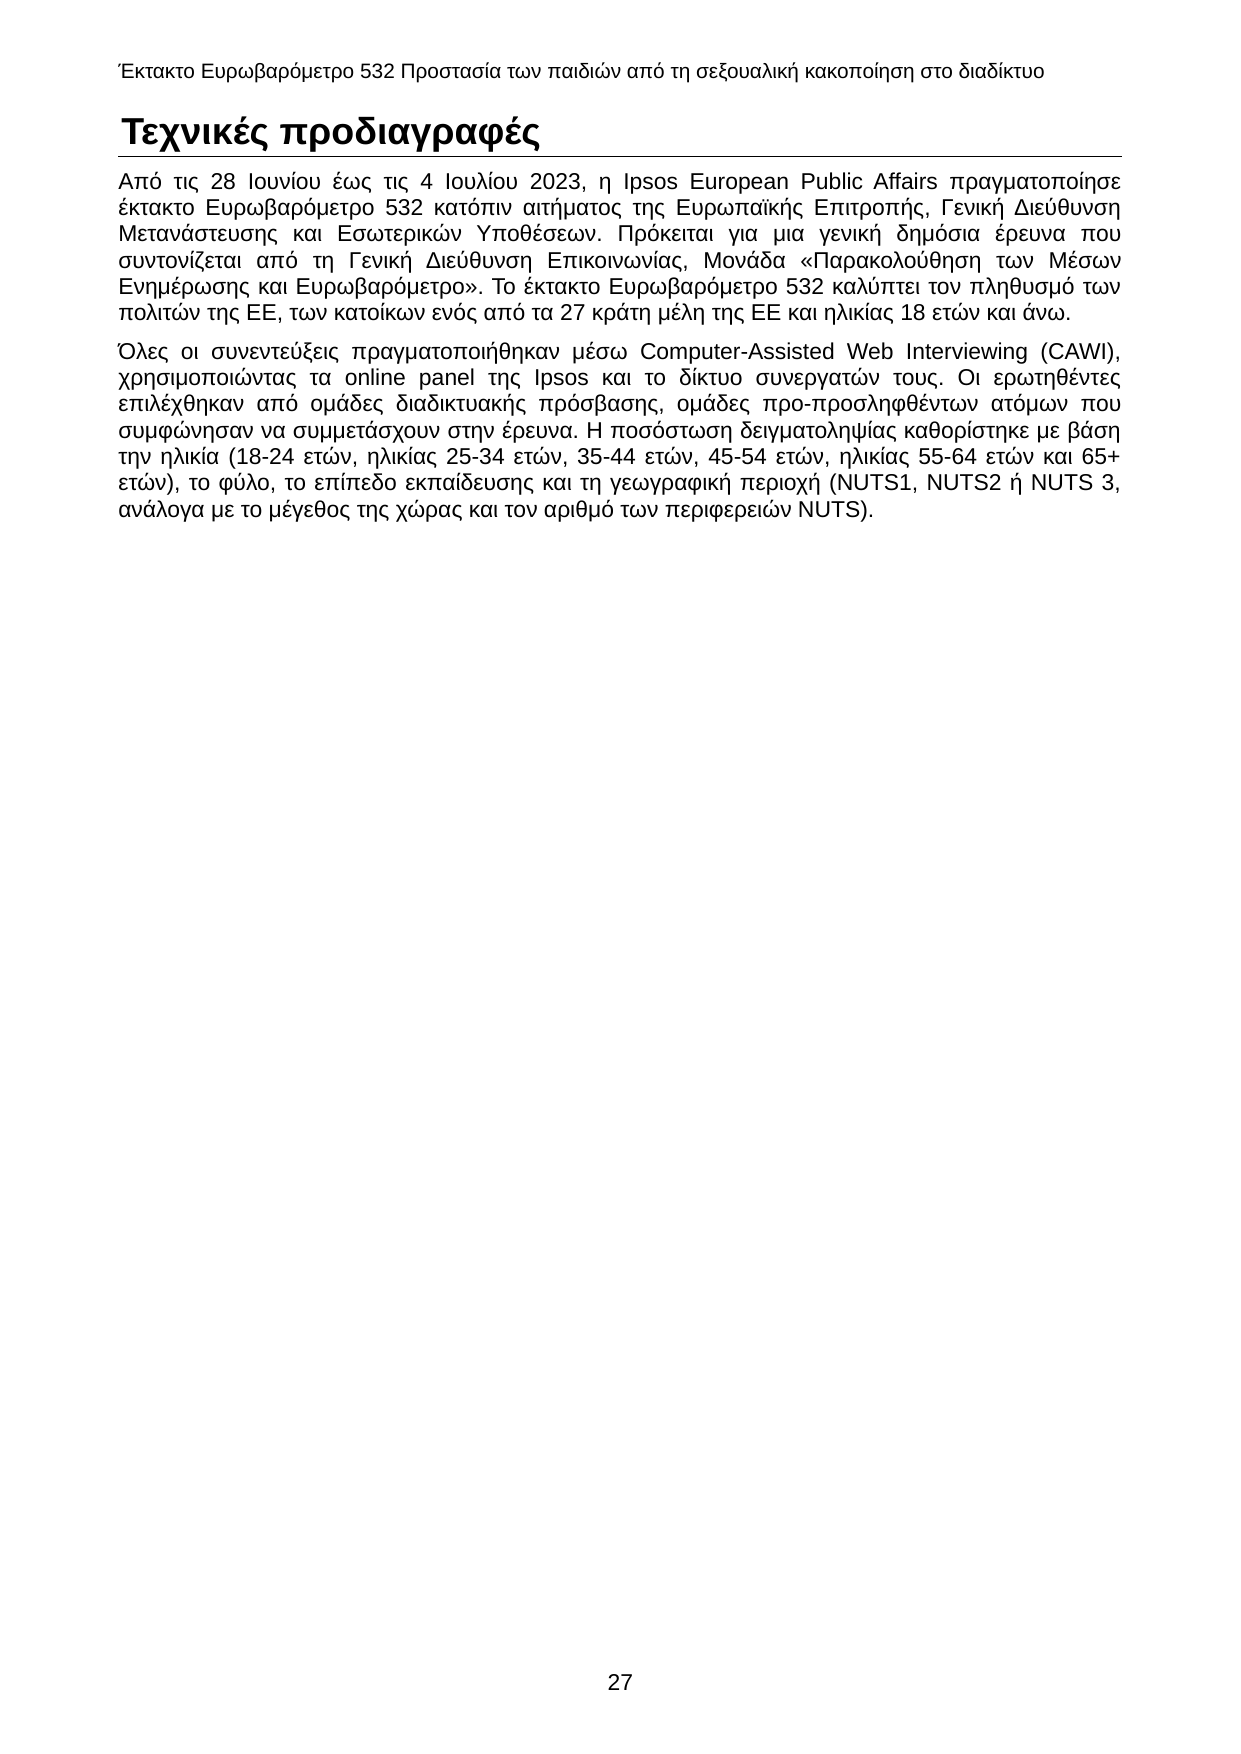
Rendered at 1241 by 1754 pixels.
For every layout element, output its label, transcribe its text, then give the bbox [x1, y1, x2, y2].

text Όλες οι συνεντεύξεις πραγματοποιήθηκαν μέσω Computer-Assisted Web Interviewing (CAWI), χρησιμοποιώντας τα online panel της Ipsos και το δίκτυο συνεργατών τους. Οι ερωτηθέντες επιλέχθηκαν από ομάδες διαδικτυακής πρόσβασης, ομάδες προ-προσληφθέντων ατόμων που συμφώνησαν να συμμετάσχουν στην έρευνα. Η ποσόστωση δειγματοληψίας καθορίστηκε με βάση την ηλικία (18-24 ετών, ηλικίας 25-34 ετών, 35-44 ετών, 45-54 ετών, ηλικίας 55-64 ετών και 65+ ετών), το φύλο, το επίπεδο εκπαίδευσης και τη γεωγραφική περιοχή (NUTS1, NUTS2 ή NUTS 3, ανάλογα με το μέγεθος της χώρας και τον αριθμό των περιφερειών NUTS). [118, 338, 1122, 522]
text Από τις 28 Ιουνίου έως τις 4 Ιουλίου 2023, η Ipsos European Public Affairs πραγματοποίησε έκτακτο Ευρωβαρόμετρο 532 κατόπιν αιτήματος της Ευρωπαϊκής Επιτροπής, Γενική Διεύθυνση Μετανάστευσης και Εσωτερικών Υποθέσεων. Πρόκειται για μια γενική δημόσια έρευνα που συντονίζεται από τη Γενική Διεύθυνση Επικοινωνίας, Μονάδα «Παρακολούθηση των Μέσων Ενημέρωσης και Ευρωβαρόμετρο». Το έκτακτο Ευρωβαρόμετρο 532 καλύπτει τον πληθυσμό των πολιτών της ΕΕ, των κατοίκων ενός από τα 27 κράτη μέλη της ΕΕ και ηλικίας 18 ετών και άνω. [118, 168, 1122, 326]
subtitle Τεχνικές προδιαγραφές [118, 107, 1122, 156]
